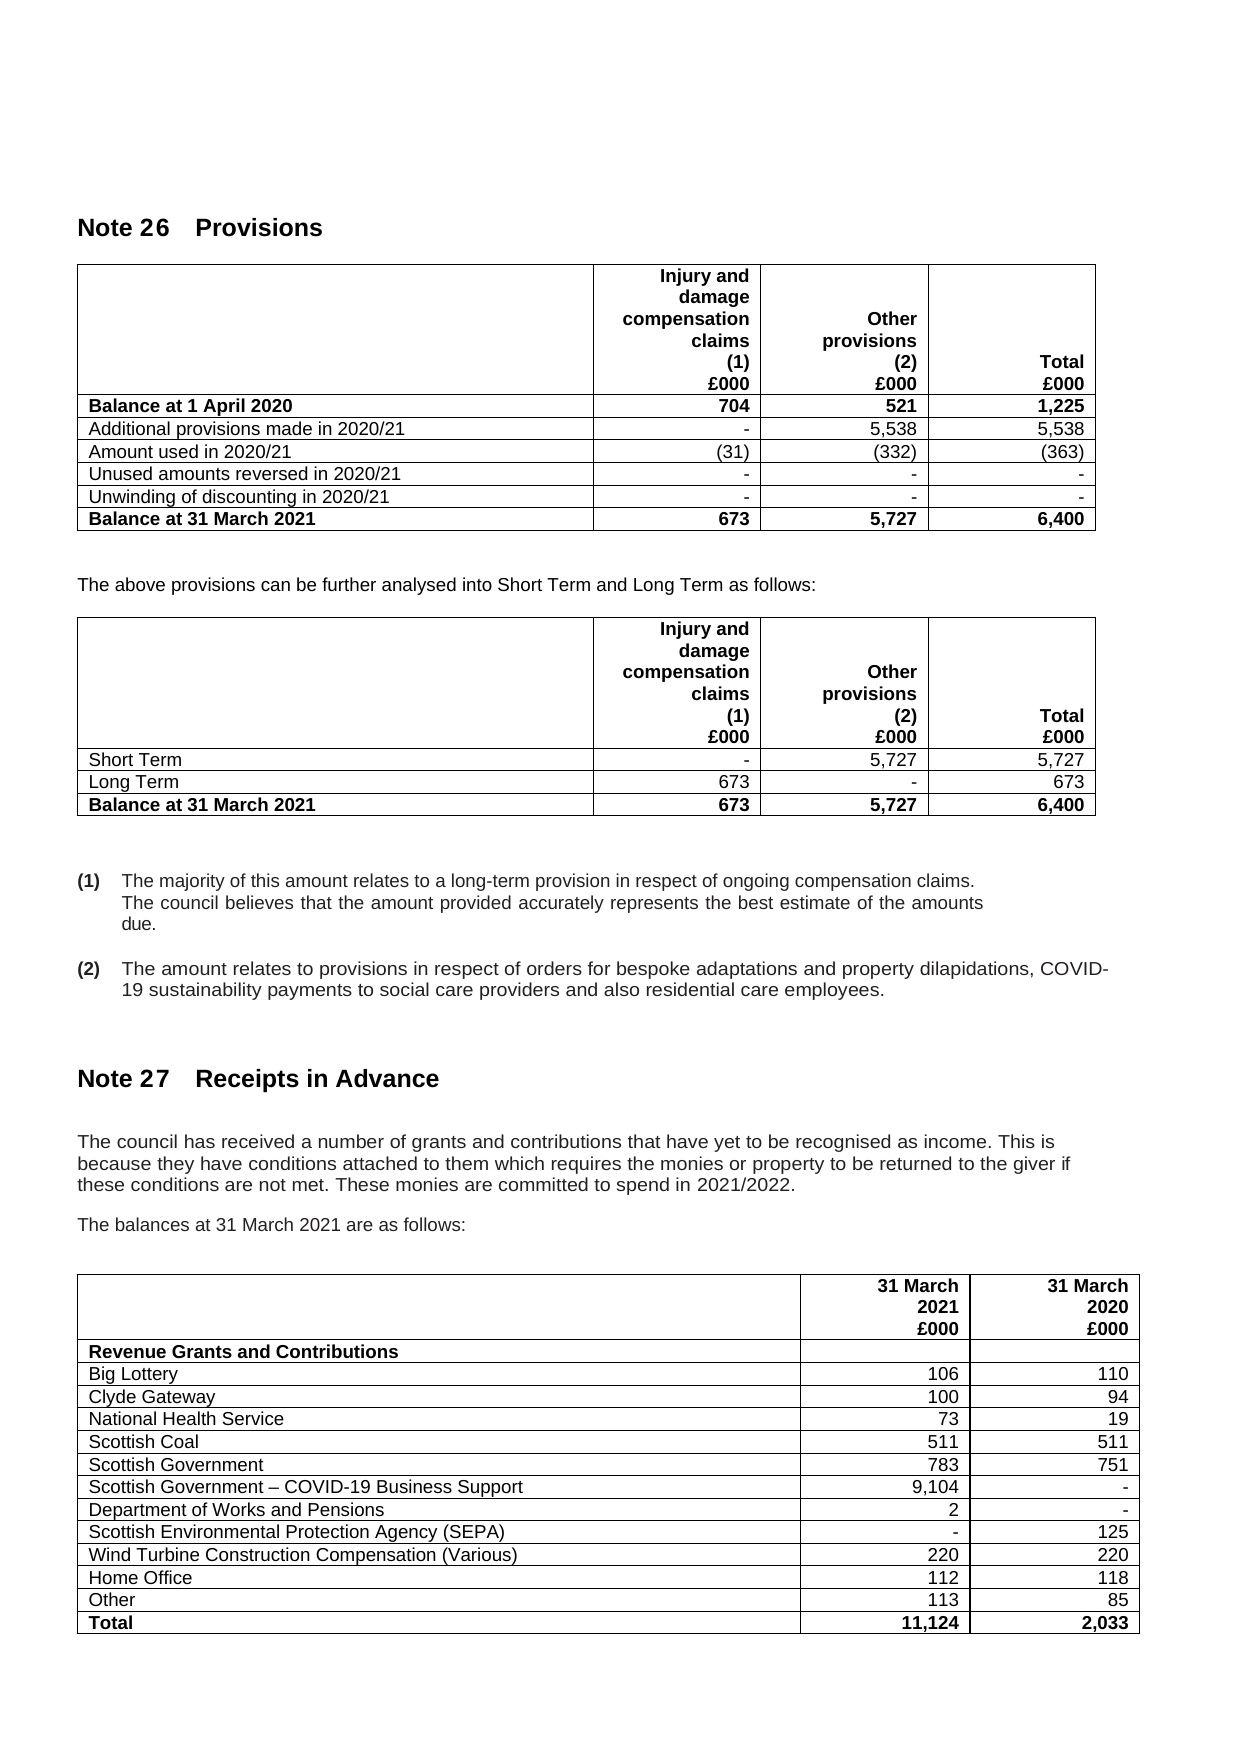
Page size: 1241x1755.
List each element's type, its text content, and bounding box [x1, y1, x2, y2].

table_cell 112 [801, 1566, 969, 1588]
table_cell 85 [971, 1589, 1139, 1611]
table_cell 106 [801, 1363, 969, 1384]
table_cell Total [78, 1612, 800, 1633]
table_cell 5,727 [761, 749, 928, 770]
table_header [78, 1275, 800, 1339]
table_cell Amount used in 2020/21 [78, 440, 593, 462]
text The balances at 31 March 2021 are as follows: [77, 1214, 1167, 1257]
table_header Injury and damage compensation claims (1) £000 [594, 265, 760, 394]
table_cell 5,727 [929, 749, 1095, 770]
table_header Total £000 [929, 265, 1095, 394]
table_cell Big Lottery [78, 1363, 800, 1384]
table_cell 704 [594, 395, 760, 417]
table_cell 5,727 [761, 508, 928, 530]
table_cell - [971, 1499, 1139, 1520]
subtitle Note 26 Provisions [77, 213, 1167, 242]
table_cell 1,225 [929, 395, 1095, 417]
table_cell Additional provisions made in 2020/21 [78, 418, 593, 439]
table_cell Unwinding of discounting in 2020/21 [78, 486, 593, 507]
table_cell - [929, 486, 1095, 507]
table_cell Scottish Coal [78, 1431, 800, 1452]
table_cell 5,538 [929, 418, 1095, 439]
table_cell - [594, 749, 760, 770]
table_header Total £000 [929, 618, 1095, 747]
table_cell 118 [971, 1566, 1139, 1588]
table_cell 110 [971, 1363, 1139, 1384]
table_cell 783 [801, 1454, 969, 1475]
table_header Other provisions (2) £000 [761, 618, 928, 747]
table_cell 113 [801, 1589, 969, 1611]
table_cell 5,538 [761, 418, 928, 439]
table_cell 220 [971, 1544, 1139, 1565]
table_cell Scottish Government – COVID-19 Business Support [78, 1476, 800, 1498]
table_cell Balance at 31 March 2021 [78, 794, 593, 815]
table_cell Unused amounts reversed in 2020/21 [78, 463, 593, 484]
table_cell Wind Turbine Construction Compensation (Various) [78, 1544, 800, 1565]
table_cell - [594, 486, 760, 507]
table_cell 94 [971, 1386, 1139, 1407]
table_cell - [761, 771, 928, 793]
table_cell Clyde Gateway [78, 1386, 800, 1407]
table_cell 6,400 [929, 508, 1095, 530]
table_cell Long Term [78, 771, 593, 793]
table_header 31 March 2020 £000 [971, 1275, 1139, 1339]
table_cell 673 [594, 794, 760, 815]
table_cell - [971, 1476, 1139, 1498]
list The amount relates to provisions in respect of orders for bespoke adaptations and property dilapidations, COVID-19 sustainability payments to social care providers and also residential care employees. [77, 957, 1111, 1001]
table_cell 220 [801, 1544, 969, 1565]
table_cell 73 [801, 1408, 969, 1430]
table_cell (363) [929, 440, 1095, 462]
table_header Injury and damage compensation claims (1) £000 [594, 618, 760, 747]
table_cell Balance at 1 April 2020 [78, 395, 593, 417]
table_cell - [761, 486, 928, 507]
table_cell 19 [971, 1408, 1139, 1430]
table_cell [971, 1340, 1139, 1362]
table_header 31 March 2021 £000 [801, 1275, 969, 1339]
table_cell 5,727 [761, 794, 928, 815]
table_cell 511 [971, 1431, 1139, 1452]
table_cell 9,104 [801, 1476, 969, 1498]
table_cell (332) [761, 440, 928, 462]
table_cell 673 [594, 771, 760, 793]
table_cell National Health Service [78, 1408, 800, 1430]
table_cell 751 [971, 1454, 1139, 1475]
table_cell Other [78, 1589, 800, 1611]
table_cell 2 [801, 1499, 969, 1520]
table_cell 521 [761, 395, 928, 417]
list The majority of this amount relates to a long-term provision in respect of ongoing compensation claims. The council believes that the amount provided accurately represents the best estimate of the amounts due. [77, 870, 1011, 935]
table_cell [801, 1340, 969, 1362]
table_header Other provisions (2) £000 [761, 265, 928, 394]
table_cell (31) [594, 440, 760, 462]
table_cell 11,124 [801, 1612, 969, 1633]
table_cell - [594, 418, 760, 439]
table_header [78, 618, 593, 747]
table_cell - [594, 463, 760, 484]
table_cell - [761, 463, 928, 484]
table_cell - [801, 1521, 969, 1543]
table_cell Short Term [78, 749, 593, 770]
table_cell Revenue Grants and Contributions [78, 1340, 800, 1362]
table_cell - [929, 463, 1095, 484]
table_cell 100 [801, 1386, 969, 1407]
table_cell 2,033 [971, 1612, 1139, 1633]
table_cell 511 [801, 1431, 969, 1452]
table_cell 6,400 [929, 794, 1095, 815]
table_cell Balance at 31 March 2021 [78, 508, 593, 530]
text The council has received a number of grants and contributions that have yet to be recognised as income. This is because they have conditions attached to them which requires the monies or property to be returned to the giver if these conditions are not met. These monies are committed to spend in 2021/2022. [77, 1131, 1111, 1196]
table_cell Scottish Government [78, 1454, 800, 1475]
table_cell Department of Works and Pensions [78, 1499, 800, 1520]
table_cell 125 [971, 1521, 1139, 1543]
table_cell Home Office [78, 1566, 800, 1588]
text The above provisions can be further analysed into Short Term and Long Term as follows: [77, 574, 1241, 596]
table_header [78, 265, 593, 394]
table_cell Scottish Environmental Protection Agency (SEPA) [78, 1521, 800, 1543]
table_cell 673 [594, 508, 760, 530]
subtitle Note 27 Receipts in Advance [77, 1064, 1167, 1093]
table_cell 673 [929, 771, 1095, 793]
